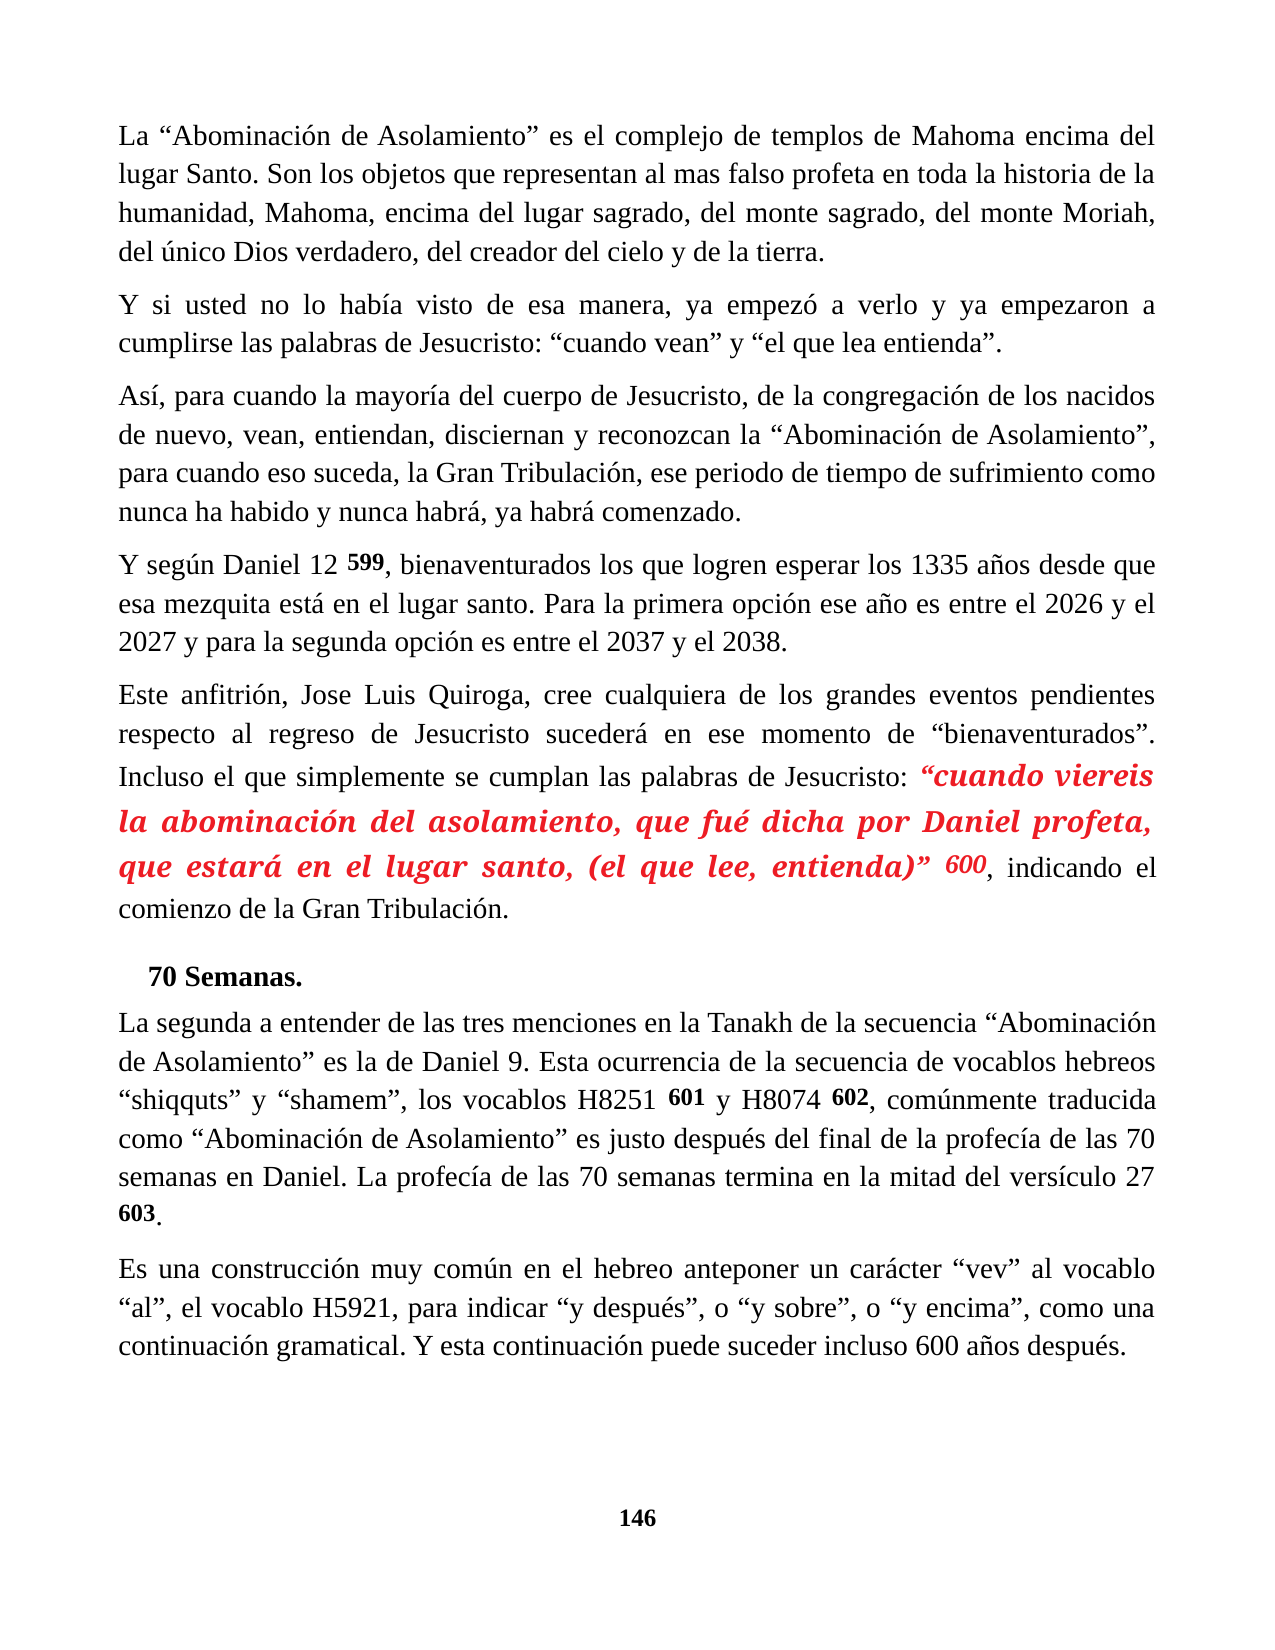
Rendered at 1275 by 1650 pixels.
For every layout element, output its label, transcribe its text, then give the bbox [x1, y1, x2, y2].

text Este anfitrión, Jose Luis Quiroga, cree cualquiera de los grandes eventos pendientes respecto al regreso de Jesucristo sucederá en ese momento de “bienaventurados”. Incluso el que simplemente se cumplan las palabras de Jesucristo: “cuando viereis la abominación del asolamiento, que fué dicha por Daniel profeta, que estará en el lugar santo, (el que lee, entienda)” , indicando el comienzo de la Gran Tribulación. [118, 677, 1157, 925]
subtitle 70 Semanas. [148, 959, 1157, 993]
text Es una construcción muy común en el hebreo anteponer un carácter “vev” al vocablo “al”, el vocablo H5921, para indicar “y después”, o “y sobre”, o “y encima”, como una continuación gramatical. Y esta continuación puede suceder incluso 600 años después. [118, 1251, 1157, 1362]
text Y según Daniel 12 , bienaventurados los que logren esperar los 1335 años desde que esa mezquita está en el lugar santo. Para la primera opción ese año es entre el 2026 y el 2027 y para la segunda opción es entre el 2037 y el 2038. [118, 547, 1157, 658]
text La segunda a entender de las tres menciones en la Tanakh de la secuencia “Abominación de Asolamiento” es la de Daniel 9. Esta ocurrencia de la secuencia de vocablos hebreos “shiqquts” y “shamem”, los vocablos H8251 y H8074 , comúnmente traducida como “Abominación de Asolamiento” es justo después del final de la profecía de las 70 semanas en Daniel. La profecía de las 70 semanas termina en la mitad del versículo 27 . [118, 1005, 1157, 1232]
text La “Abominación de Asolamiento” es el complejo de templos de Mahoma encima del lugar Santo. Son los objetos que representan al mas falso profeta en toda la historia de la humanidad, Mahoma, encima del lugar sagrado, del monte sagrado, del monte Moriah, del único Dios verdadero, del creador del cielo y de la tierra. [118, 118, 1157, 267]
text Así, para cuando la mayoría del cuerpo de Jesucristo, de la congregación de los nacidos de nuevo, vean, entiendan, disciernan y reconozcan la “Abominación de Asolamiento”, para cuando eso suceda, la Gran Tribulación, ese periodo de tiempo de sufrimiento como nunca ha habido y nunca habrá, ya habrá comenzado. [118, 378, 1157, 528]
text Y si usted no lo había visto de esa manera, ya empezó a verlo y ya empezaron a cumplirse las palabras de Jesucristo: “cuando vean” y “el que lea entienda”. [118, 287, 1157, 359]
